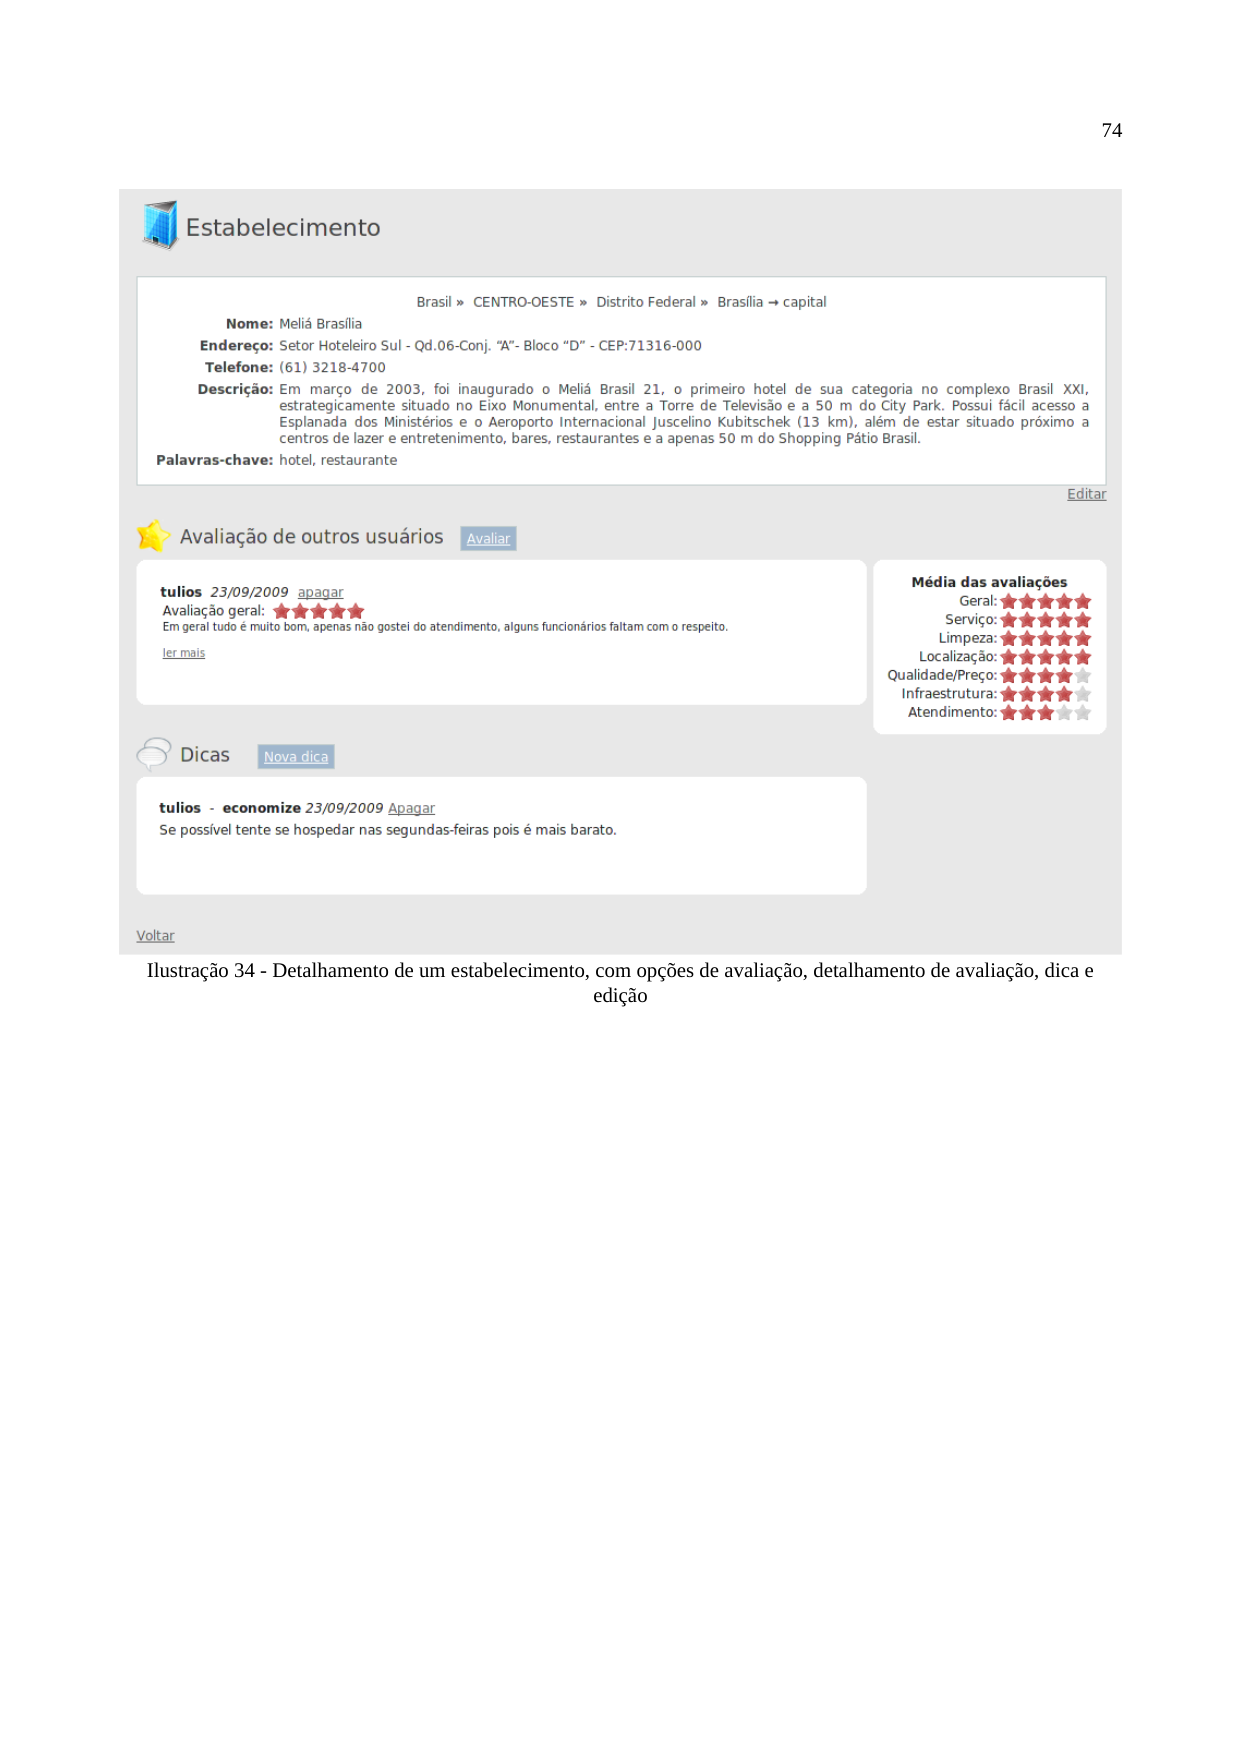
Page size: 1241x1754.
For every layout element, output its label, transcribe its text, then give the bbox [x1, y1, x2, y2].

picture [118, 189, 1123, 959]
text Ilustração 34 - Detalhamento de um estabelecimento, com opções de avaliação, detalhamento de avaliação, dica e edição [118, 959, 1122, 1007]
